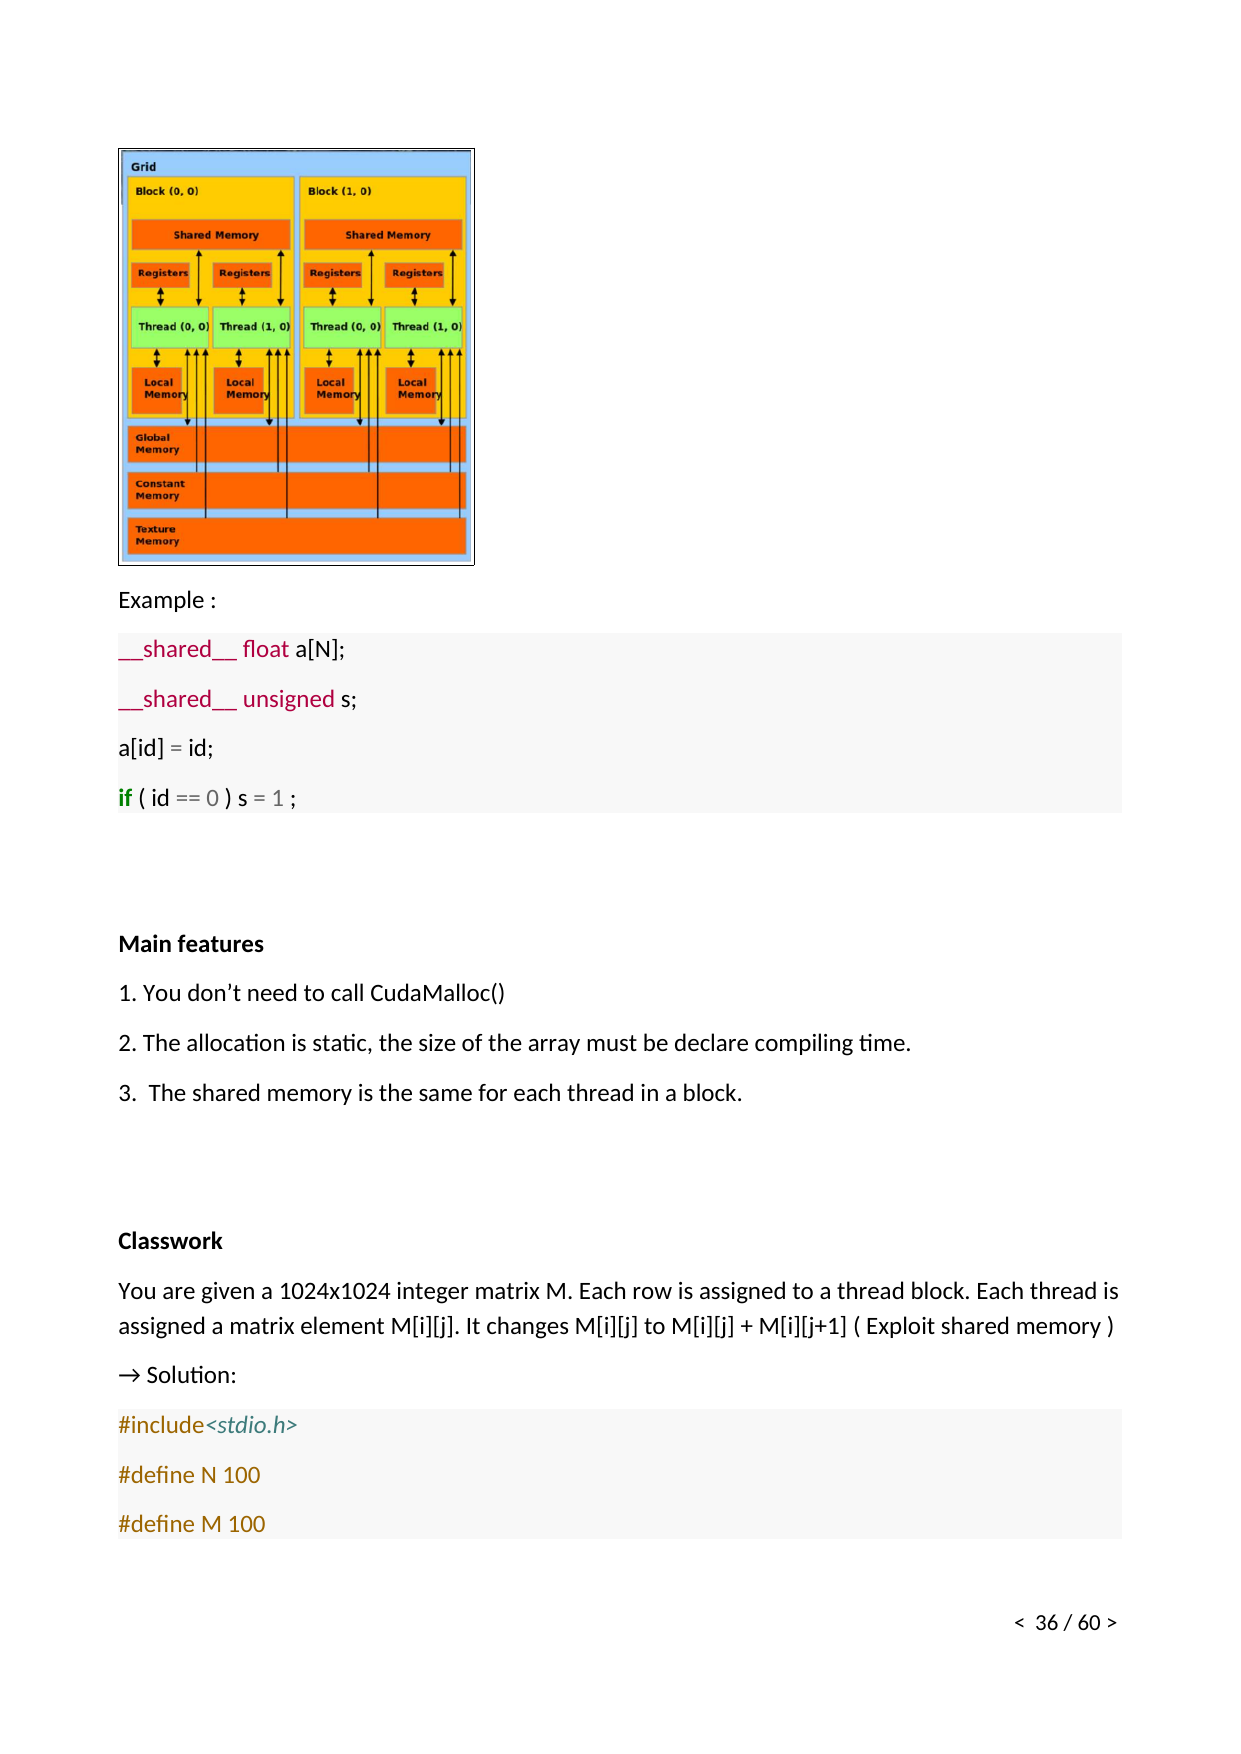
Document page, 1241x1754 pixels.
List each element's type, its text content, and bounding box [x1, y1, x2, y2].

text #define N 100 [118, 1459, 1122, 1489]
picture [121, 150, 471, 562]
text a[id] = id; [118, 732, 1122, 763]
text → Solution: [118, 1359, 1122, 1390]
text #define M 100 [118, 1508, 1122, 1539]
text 1. You don’t need to call CudaMalloc() [118, 977, 1122, 1008]
text #include<stdio.h> [118, 1409, 1122, 1440]
text __shared__ unsigned s; [118, 683, 1122, 713]
text if ( id == 0 ) s = 1 ; [118, 782, 1122, 813]
text Classwork [118, 1225, 1122, 1256]
text Main features [118, 928, 1122, 958]
text You are given a 1024x1024 integer matrix M. Each row is assigned to a thread block. Each thread is assigned a matrix element M[i][j]. It changes M[i][j] to M[i][j] + M[i][j+1] ( Exploit shared memory ) [118, 1275, 1122, 1341]
text 3. The shared memory is the same for each thread in a block. [118, 1077, 1122, 1107]
text Example : [118, 584, 1122, 614]
text __shared__ float a[N]; [118, 633, 1122, 664]
text 2. The allocation is static, the size of the array must be declare compiling time. [118, 1027, 1122, 1058]
